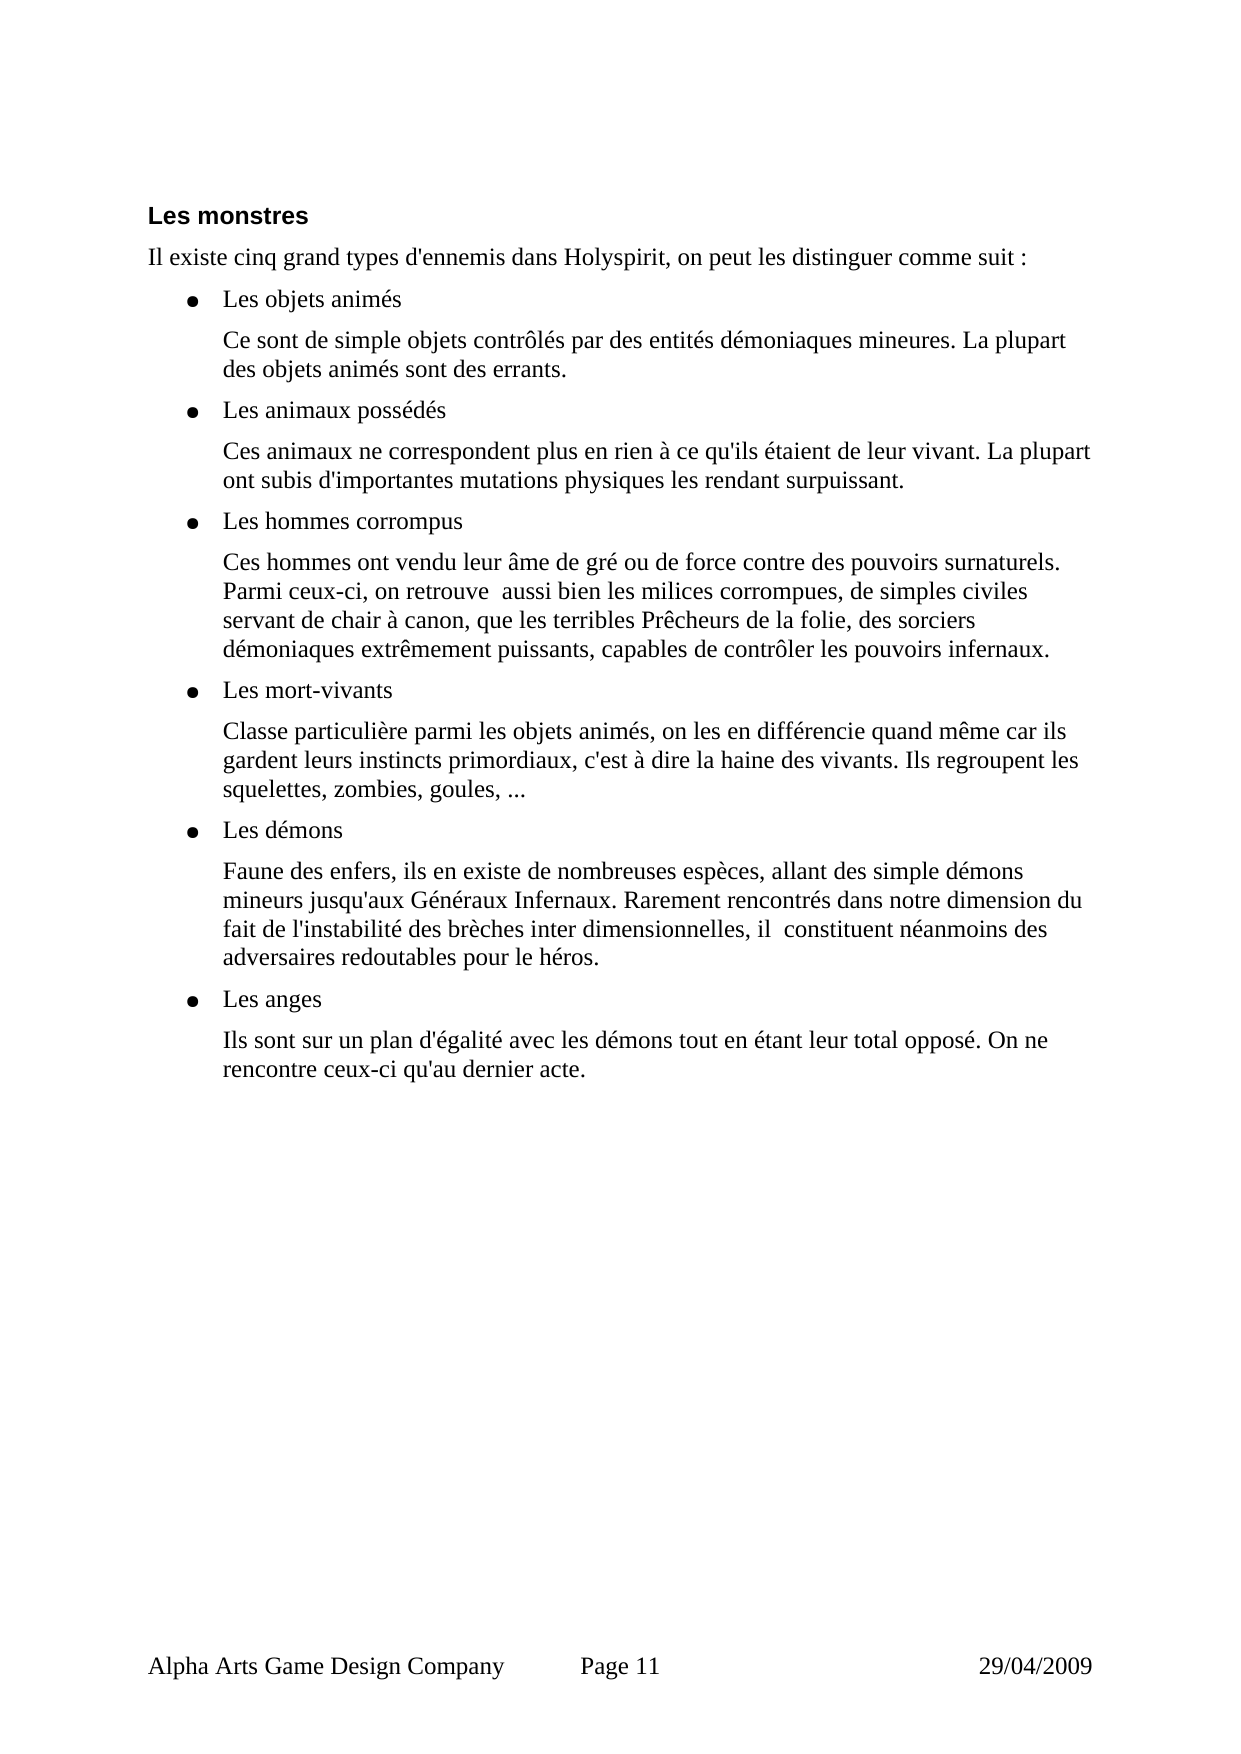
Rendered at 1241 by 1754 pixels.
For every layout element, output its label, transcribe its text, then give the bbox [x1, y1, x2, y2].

list Ils sont sur un plan d'égalité avec les démons tout en étant leur total opposé. On ne rencontre ceux-ci qu'au dernier acte. [185, 1025, 1092, 1082]
subtitle Les monstres [148, 201, 1092, 230]
list Les anges [185, 984, 1092, 1012]
list Faune des enfers, ils en existe de nombreuses espèces, allant des simple démons mineurs jusqu'aux Généraux Infernaux. Rarement rencontrés dans notre dimension du fait de l'instabilité des brèches inter dimensionnelles, il constituent néanmoins des adversaires redoutables pour le héros. [185, 856, 1092, 971]
list Ce sont de simple objets contrôlés par des entités démoniaques mineures. La plupart des objets animés sont des errants. [185, 325, 1092, 382]
list Les mort-vivants [185, 675, 1092, 704]
list Ces animaux ne correspondent plus en rien à ce qu'ils étaient de leur vivant. La plupart ont subis d'importantes mutations physiques les rendant surpuissant. [185, 436, 1092, 494]
text Il existe cinq grand types d'ennemis dans Holyspirit, on peut les distinguer comme suit : [148, 242, 1092, 271]
list Les objets animés [185, 284, 1092, 312]
list Les démons [185, 815, 1092, 844]
list Les hommes corrompus [185, 506, 1092, 535]
list Les animaux possédés [185, 395, 1092, 424]
list Classe particulière parmi les objets animés, on les en différencie quand même car ils gardent leurs instincts primordiaux, c'est à dire la haine des vivants. Ils regroupent les squelettes, zombies, goules, ... [185, 716, 1092, 802]
list Ces hommes ont vendu leur âme de gré ou de force contre des pouvoirs surnaturels. Parmi ceux-ci, on retrouve aussi bien les milices corrompues, de simples civiles servant de chair à canon, que les terribles Prêcheurs de la folie, des sorciers démoniaques extrêmement puissants, capables de contrôler les pouvoirs infernaux. [185, 547, 1092, 662]
